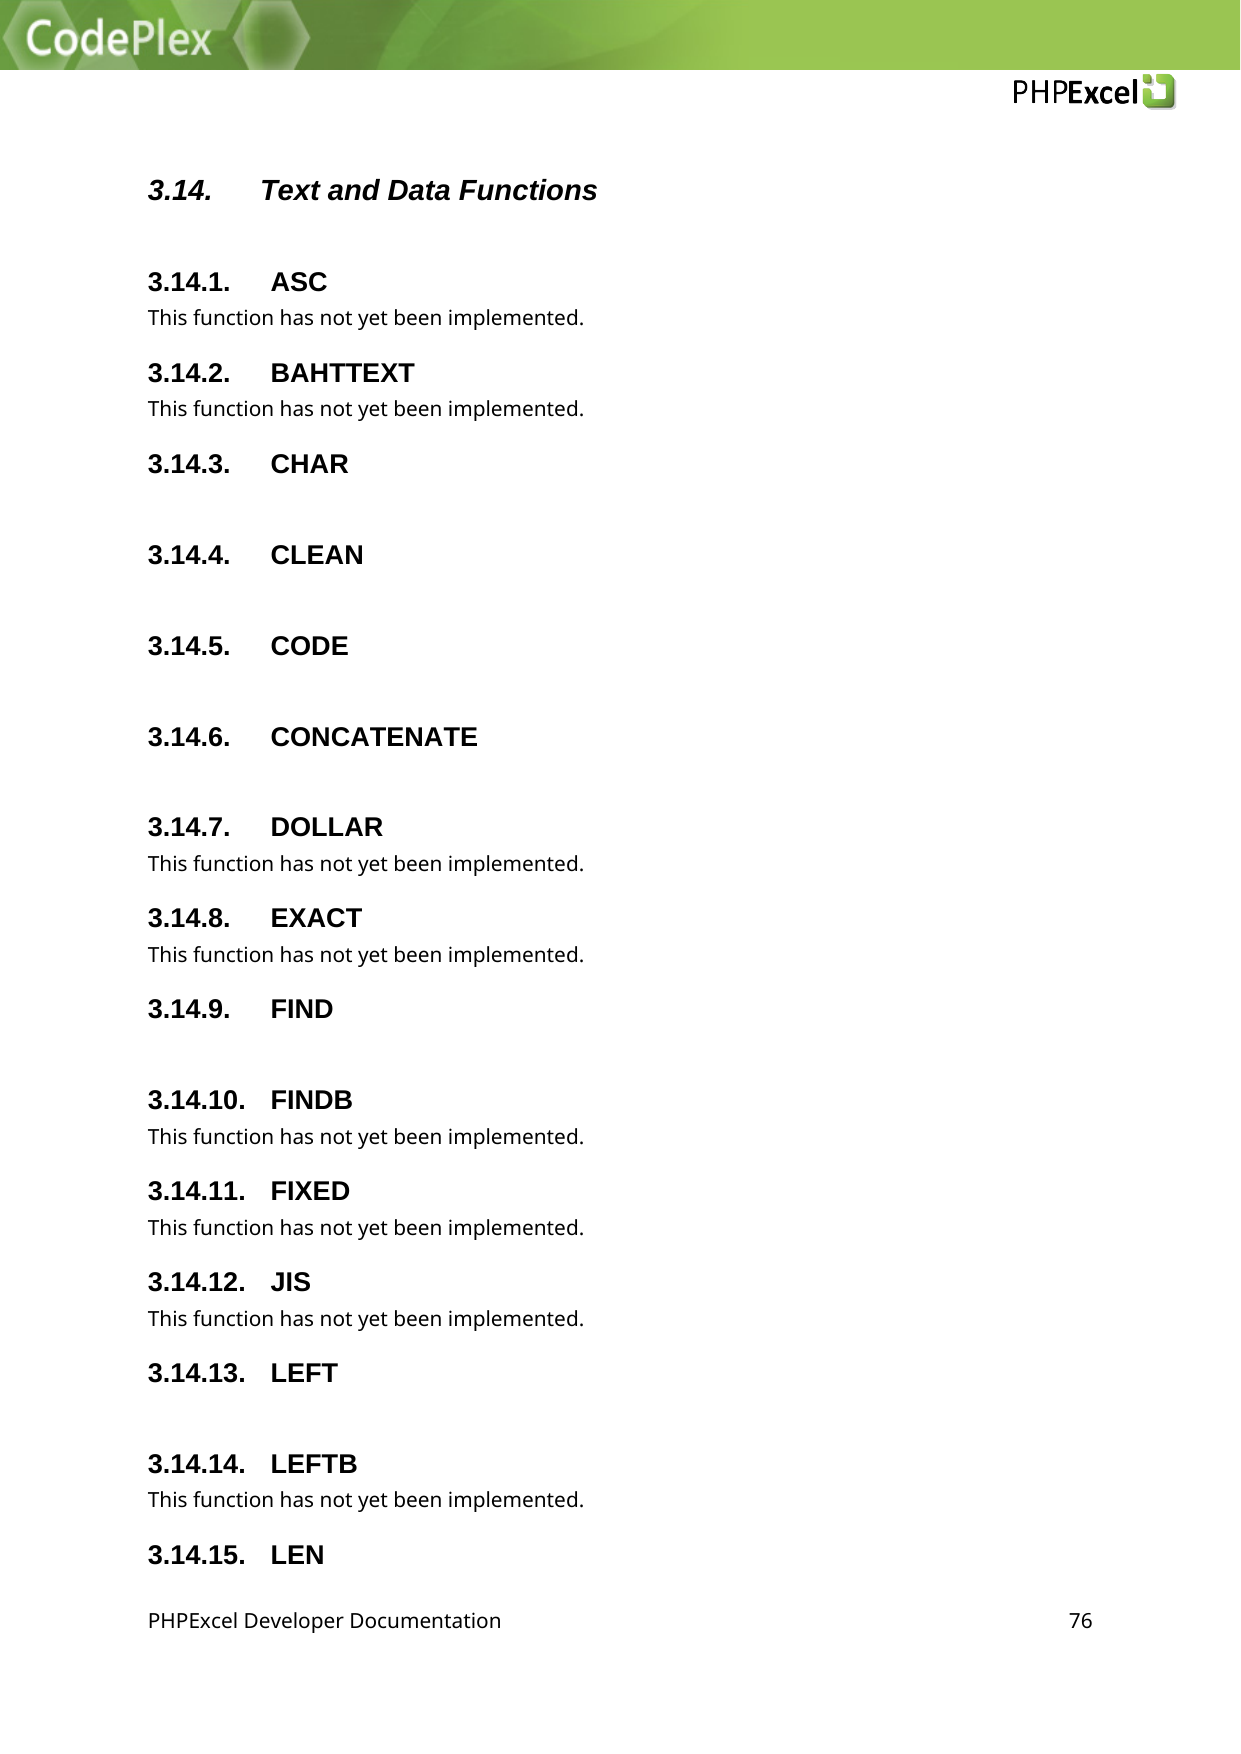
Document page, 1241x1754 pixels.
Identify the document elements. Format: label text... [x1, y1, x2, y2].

subtitle ASC [148, 266, 1093, 297]
subtitle DOLLAR [148, 811, 1093, 843]
subtitle LEFTB [148, 1448, 1093, 1479]
text This function has not yet been implemented. [148, 1213, 1093, 1241]
subtitle Text and Data Functions [148, 173, 1093, 206]
subtitle LEN [148, 1539, 1093, 1570]
subtitle EXACT [148, 902, 1093, 934]
subtitle CONCATENATE [148, 721, 1093, 752]
text This function has not yet been implemented. [148, 303, 1093, 332]
subtitle FIND [148, 993, 1093, 1024]
text This function has not yet been implemented. [148, 940, 1093, 968]
text This function has not yet been implemented. [148, 1122, 1093, 1150]
subtitle JIS [148, 1266, 1093, 1297]
text This function has not yet been implemented. [148, 1304, 1093, 1332]
subtitle LEFT [148, 1357, 1093, 1388]
subtitle CHAR [148, 448, 1093, 479]
subtitle FIXED [148, 1175, 1093, 1206]
subtitle CLEAN [148, 539, 1093, 570]
text This function has not yet been implemented. [148, 1486, 1093, 1514]
subtitle BAHTTEXT [148, 357, 1093, 388]
subtitle FINDB [148, 1084, 1093, 1116]
text This function has not yet been implemented. [148, 849, 1093, 877]
text This function has not yet been implemented. [148, 394, 1093, 423]
subtitle CODE [148, 629, 1093, 661]
